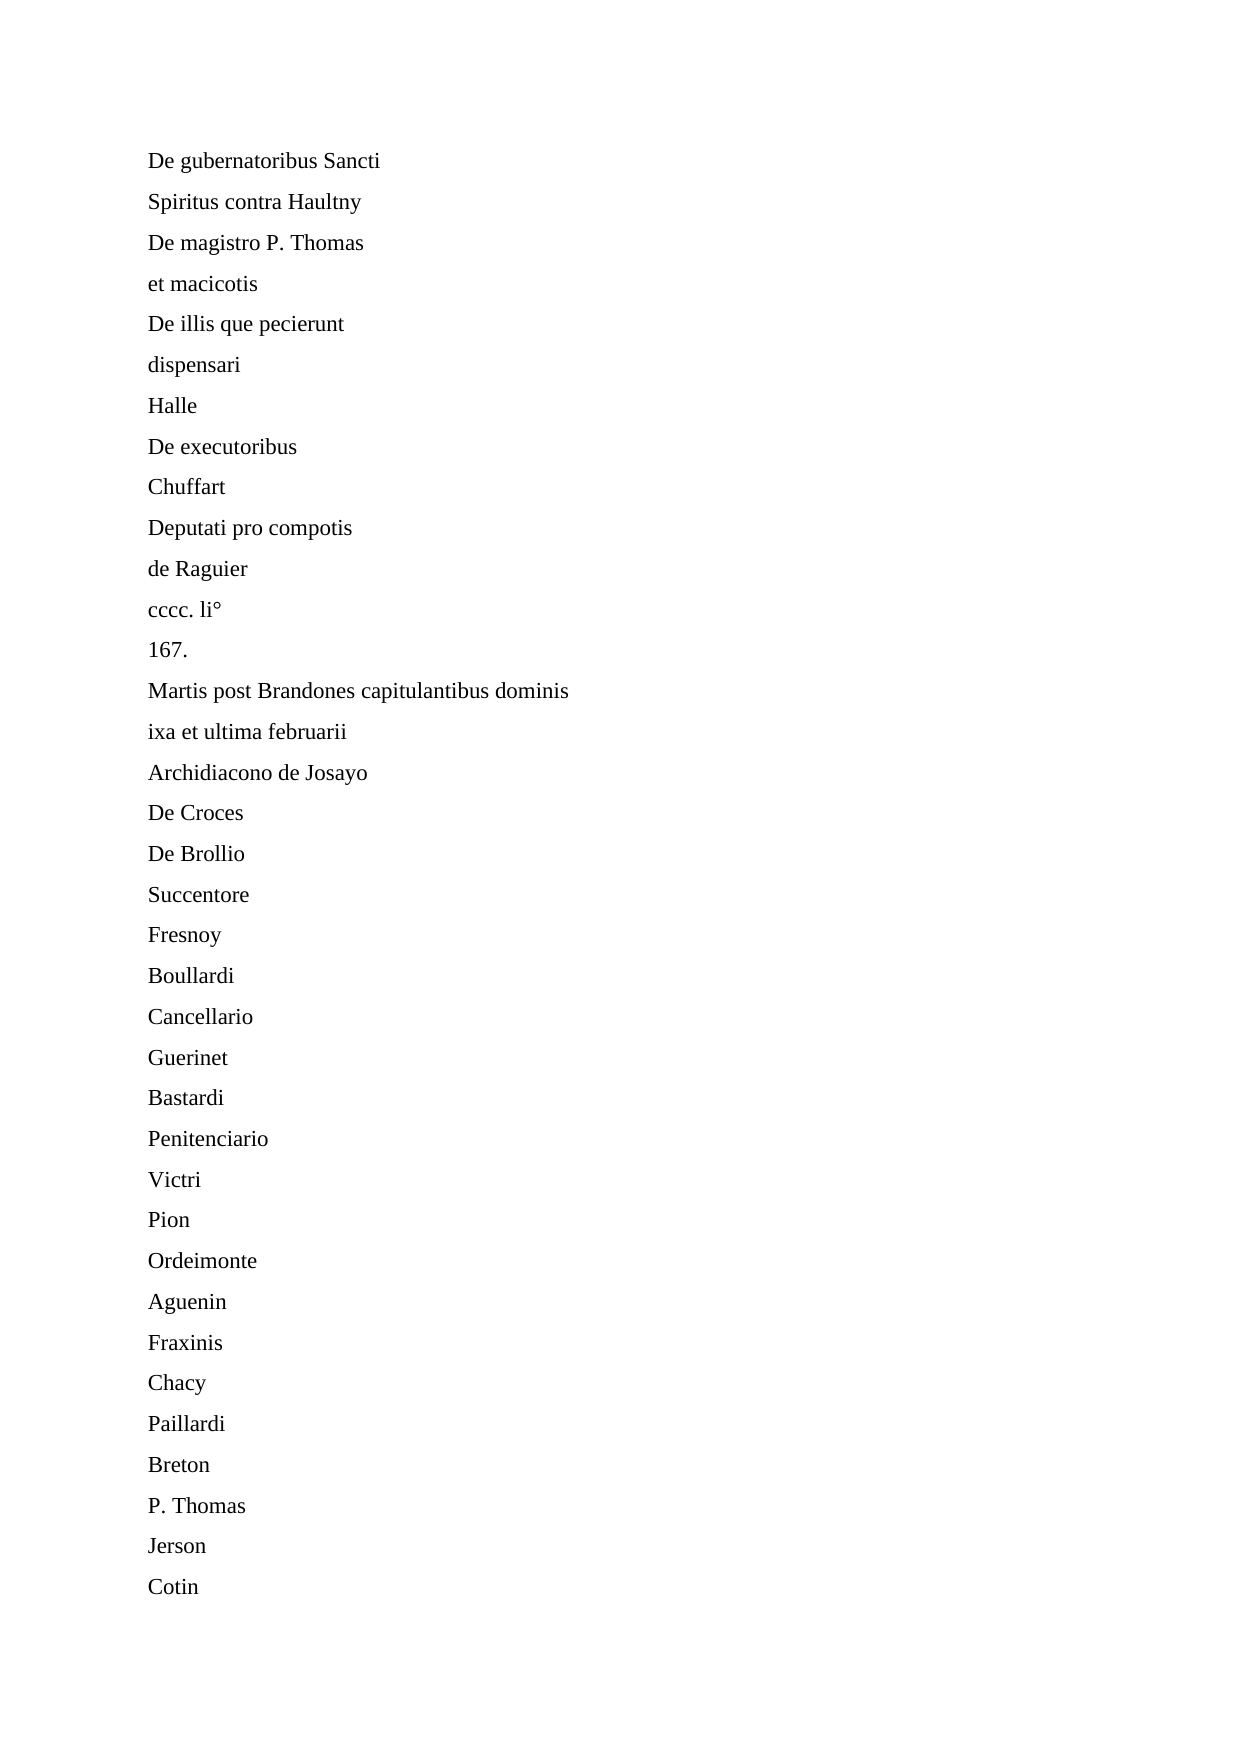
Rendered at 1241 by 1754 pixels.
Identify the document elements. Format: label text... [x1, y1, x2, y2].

text Pion [148, 1207, 1093, 1233]
text dispensari [148, 351, 1093, 378]
text P. Thomas [148, 1492, 1093, 1518]
text Paillardi [148, 1410, 1093, 1437]
text De gubernatoribus Sancti [148, 148, 1093, 174]
text Fresnoy [148, 921, 1093, 948]
text Cotin [148, 1573, 1093, 1599]
text Chacy [148, 1369, 1093, 1396]
text 167. [148, 636, 1093, 663]
text Succentore [148, 881, 1093, 907]
text Victri [148, 1166, 1093, 1192]
text De illis que pecierunt [148, 311, 1093, 337]
text De Brollio [148, 840, 1093, 866]
text Cancellario [148, 1003, 1093, 1029]
text Chuffart [148, 473, 1093, 500]
text Archidiacono de Josayo [148, 758, 1093, 785]
text Halle [148, 392, 1093, 418]
text Ordeimonte [148, 1247, 1093, 1274]
text Fraxinis [148, 1329, 1093, 1355]
text Aguenin [148, 1288, 1093, 1314]
text De magistro P. Thomas [148, 229, 1093, 255]
text Penitenciario [148, 1125, 1093, 1151]
text Guerinet [148, 1044, 1093, 1070]
text Spiritus contra Haultny [148, 188, 1093, 215]
text De Croces [148, 799, 1093, 826]
text Boullardi [148, 962, 1093, 988]
text de Raguier [148, 555, 1093, 581]
text De executoribus [148, 433, 1093, 459]
text Deputati pro compotis [148, 514, 1093, 541]
text Martis post Brandones capitulantibus dominis [148, 677, 1093, 703]
text ixa et ultima februarii [148, 718, 1093, 744]
text cccc. li° [148, 596, 1093, 622]
text Breton [148, 1451, 1093, 1477]
text Bastardi [148, 1084, 1093, 1111]
text Jerson [148, 1532, 1093, 1559]
text et macicotis [148, 270, 1093, 296]
